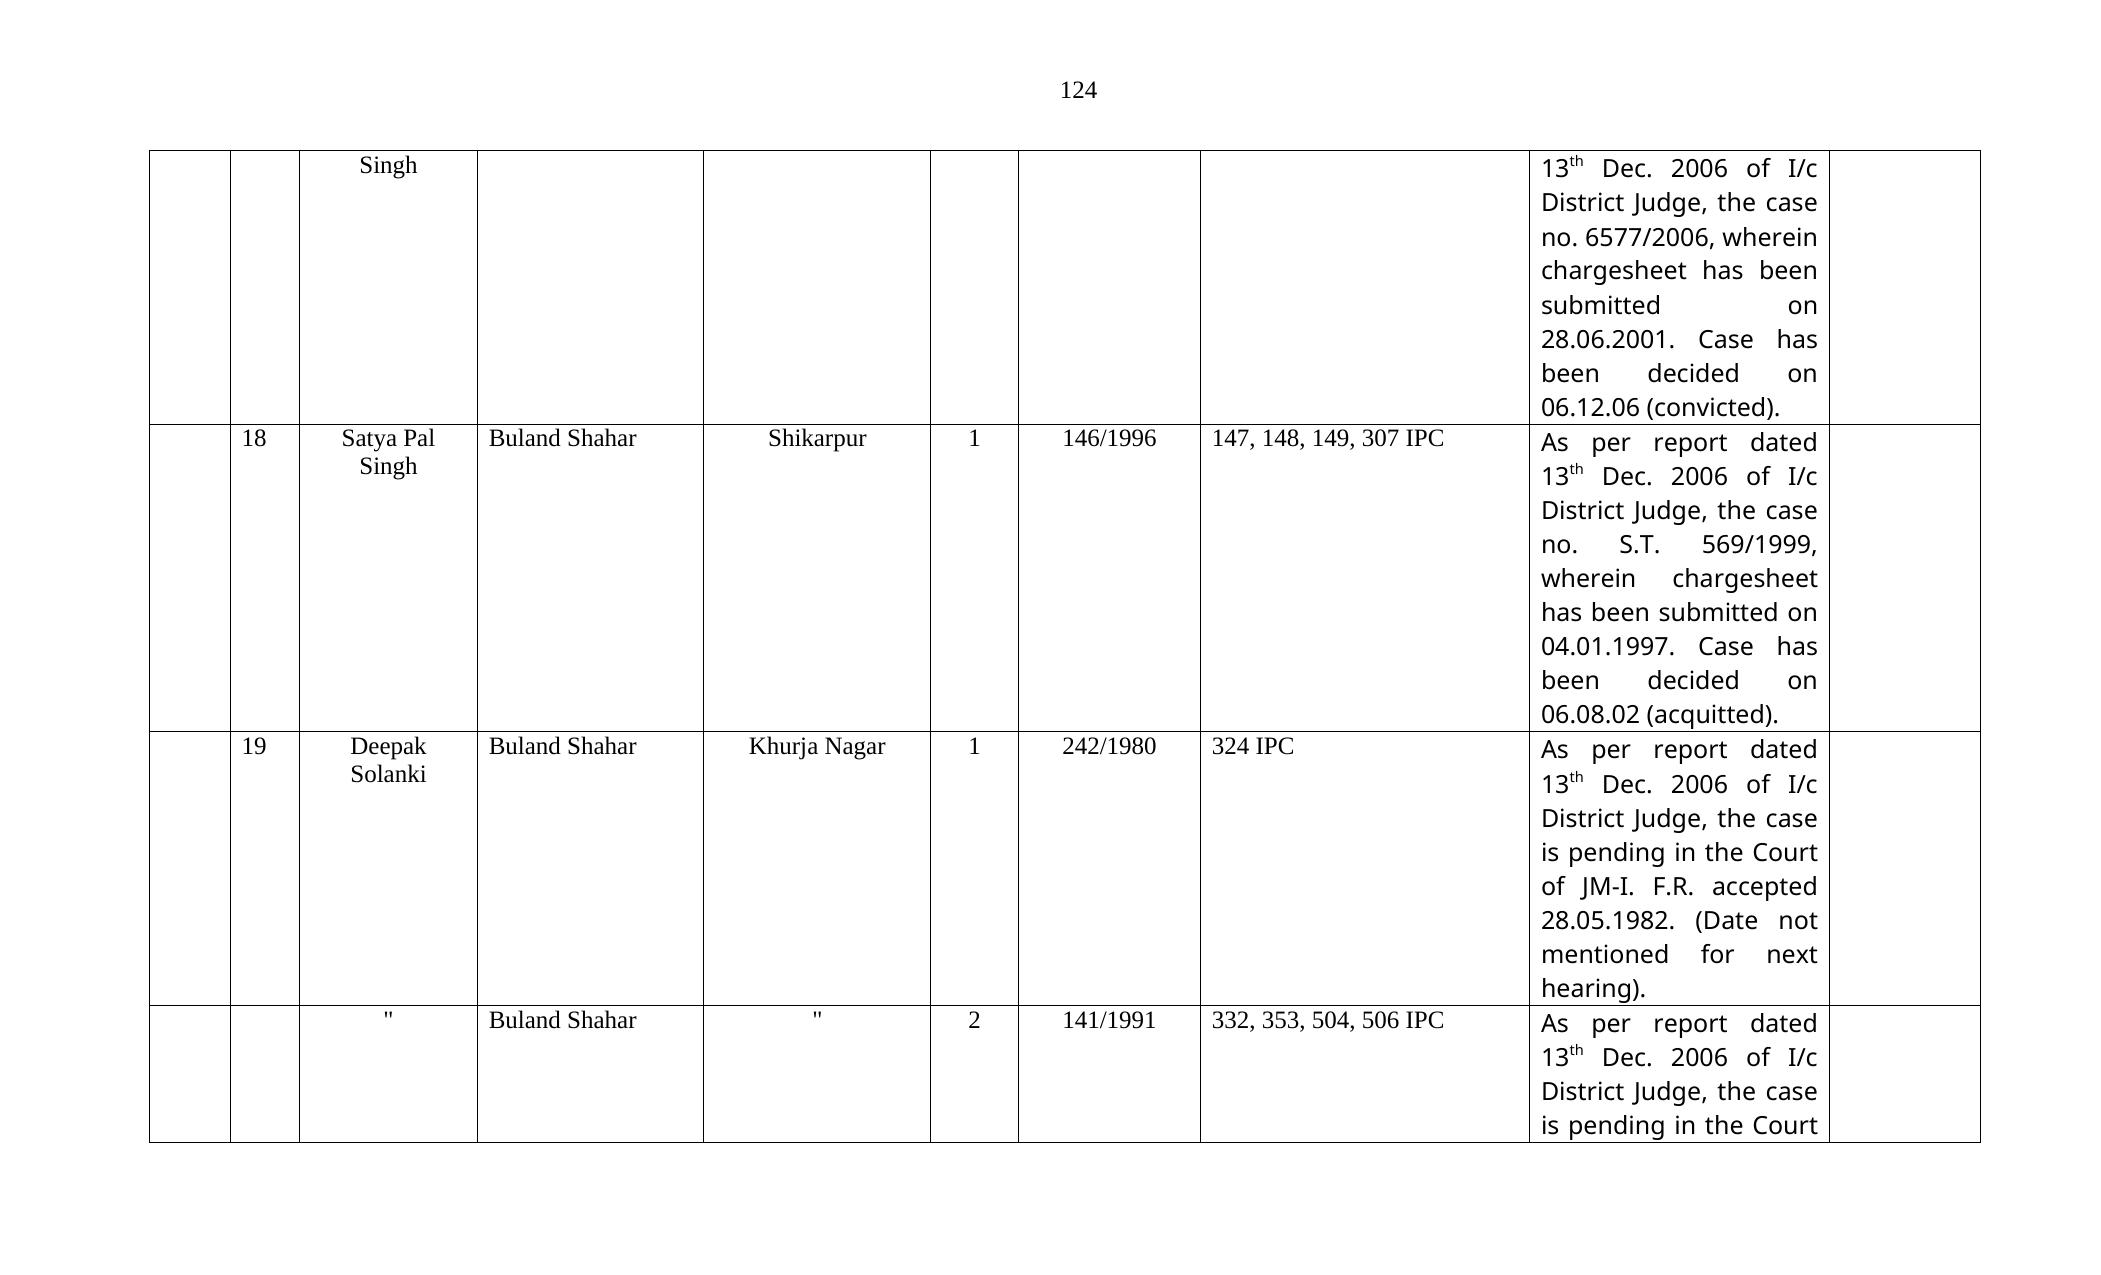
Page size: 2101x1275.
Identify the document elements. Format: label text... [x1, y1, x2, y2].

table_cell Buland Shahar [478, 732, 703, 1005]
table_cell [150, 1006, 230, 1142]
table_cell [1830, 151, 1980, 423]
table_cell Buland Shahar [478, 1006, 703, 1142]
table_cell 19 [231, 732, 299, 1005]
table_cell 13th Dec. 2006 of I/c District Judge, the case no. 6577/2006, wherein chargesheet has been submitted on 28.06.2001. Case has been decided on 06.12.06 (convicted). [1530, 151, 1829, 423]
table_cell Deepak Solanki [300, 732, 477, 1005]
table_cell [1201, 151, 1529, 423]
table_cell [150, 425, 230, 731]
table_cell Singh [300, 151, 477, 423]
table_cell Shikarpur [704, 425, 930, 731]
table_cell [150, 732, 230, 1005]
table_cell 332, 353, 504, 506 IPC [1201, 1006, 1529, 1142]
table_cell Buland Shahar [478, 425, 703, 731]
table_cell 141/1991 [1019, 1006, 1200, 1142]
table_cell As per report dated 13th Dec. 2006 of I/c District Judge, the case is pending in the Court [1530, 1006, 1829, 1142]
table_cell [231, 1006, 299, 1142]
table_cell As per report dated 13th Dec. 2006 of I/c District Judge, the case is pending in the Court of JM-I. F.R. accepted 28.05.1982. (Date not mentioned for next hearing). [1530, 732, 1829, 1005]
table_cell 147, 148, 149, 307 IPC [1201, 425, 1529, 731]
table_cell 18 [231, 425, 299, 731]
table_cell [150, 151, 230, 423]
table_cell 324 IPC [1201, 732, 1529, 1005]
table_cell As per report dated 13th Dec. 2006 of I/c District Judge, the case no. S.T. 569/1999, wherein chargesheet has been submitted on 04.01.1997. Case has been decided on 06.08.02 (acquitted). [1530, 425, 1829, 731]
table_cell [1830, 732, 1980, 1005]
table_cell [704, 151, 930, 423]
table_cell 242/1980 [1019, 732, 1200, 1005]
table_cell 2 [931, 1006, 1018, 1142]
table_cell 1 [931, 732, 1018, 1005]
table_cell [1830, 1006, 1980, 1142]
table_cell " [704, 1006, 930, 1142]
table_cell [1019, 151, 1200, 423]
table_cell Satya Pal Singh [300, 425, 477, 731]
table_cell [1830, 425, 1980, 731]
table_cell [231, 151, 299, 423]
table_cell " [300, 1006, 477, 1142]
table_cell [931, 151, 1018, 423]
table_cell Khurja Nagar [704, 732, 930, 1005]
table_cell 146/1996 [1019, 425, 1200, 731]
table_cell 1 [931, 425, 1018, 731]
table_cell [478, 151, 703, 423]
